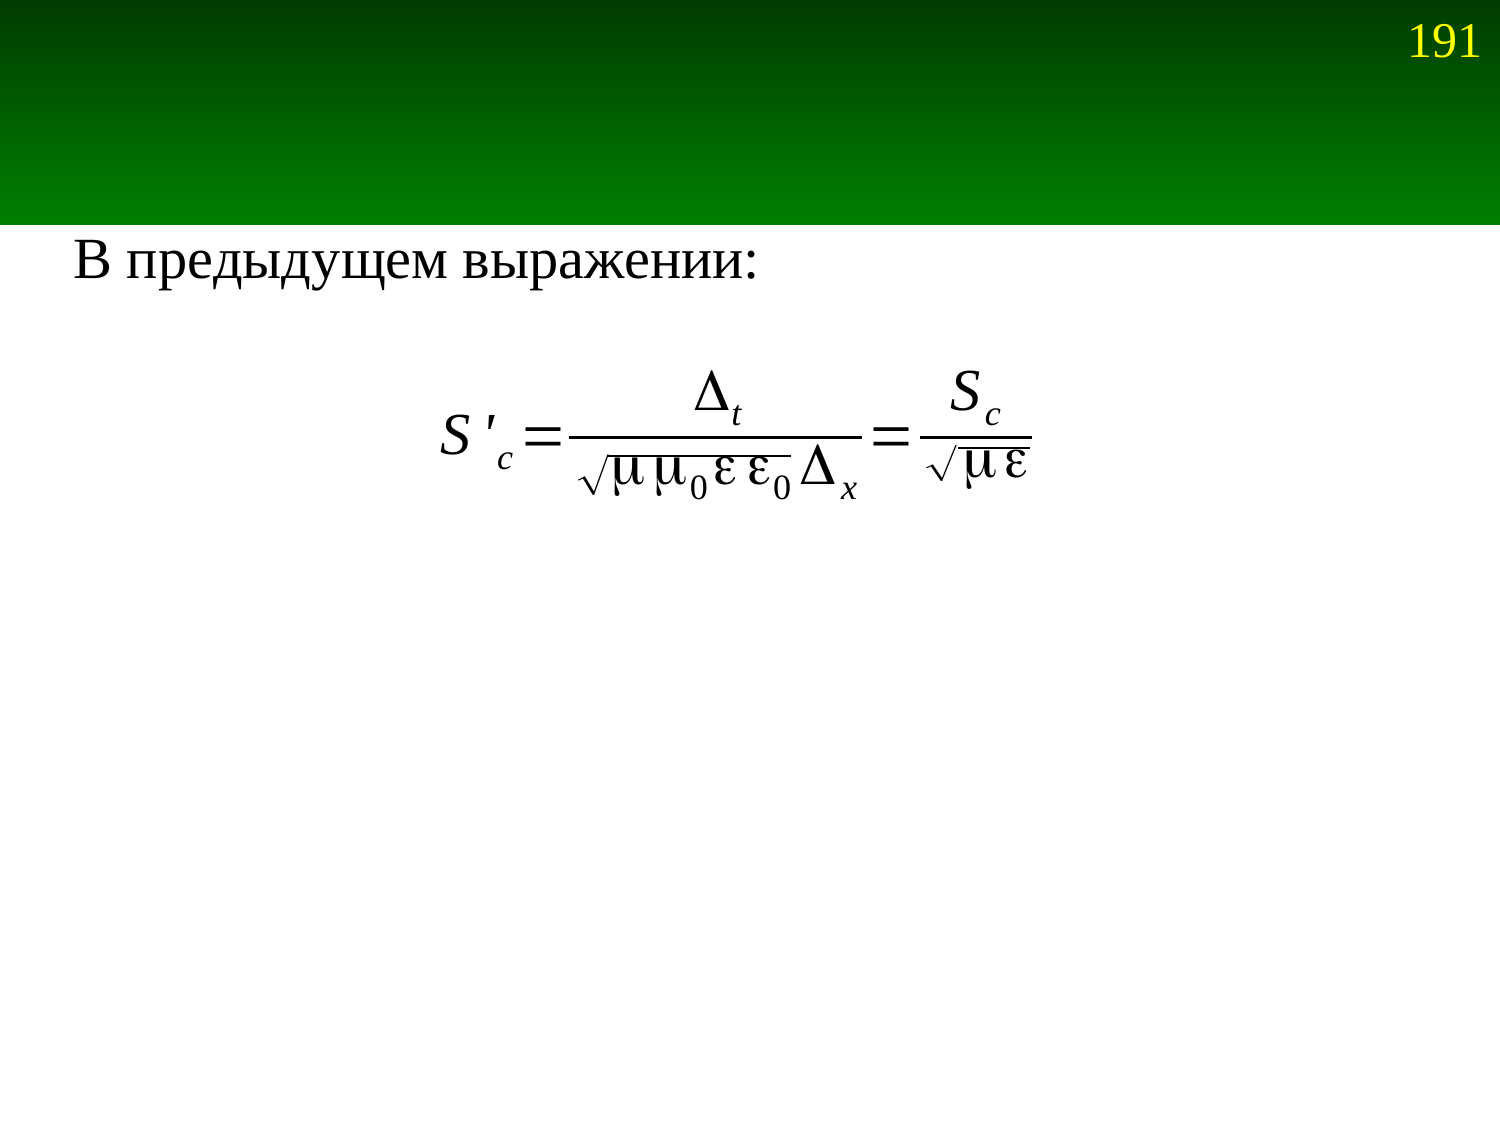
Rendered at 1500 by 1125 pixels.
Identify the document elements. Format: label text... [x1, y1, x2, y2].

chart [425, 357, 1051, 508]
text_box В предыдущем выражении: [59, 212, 1441, 384]
